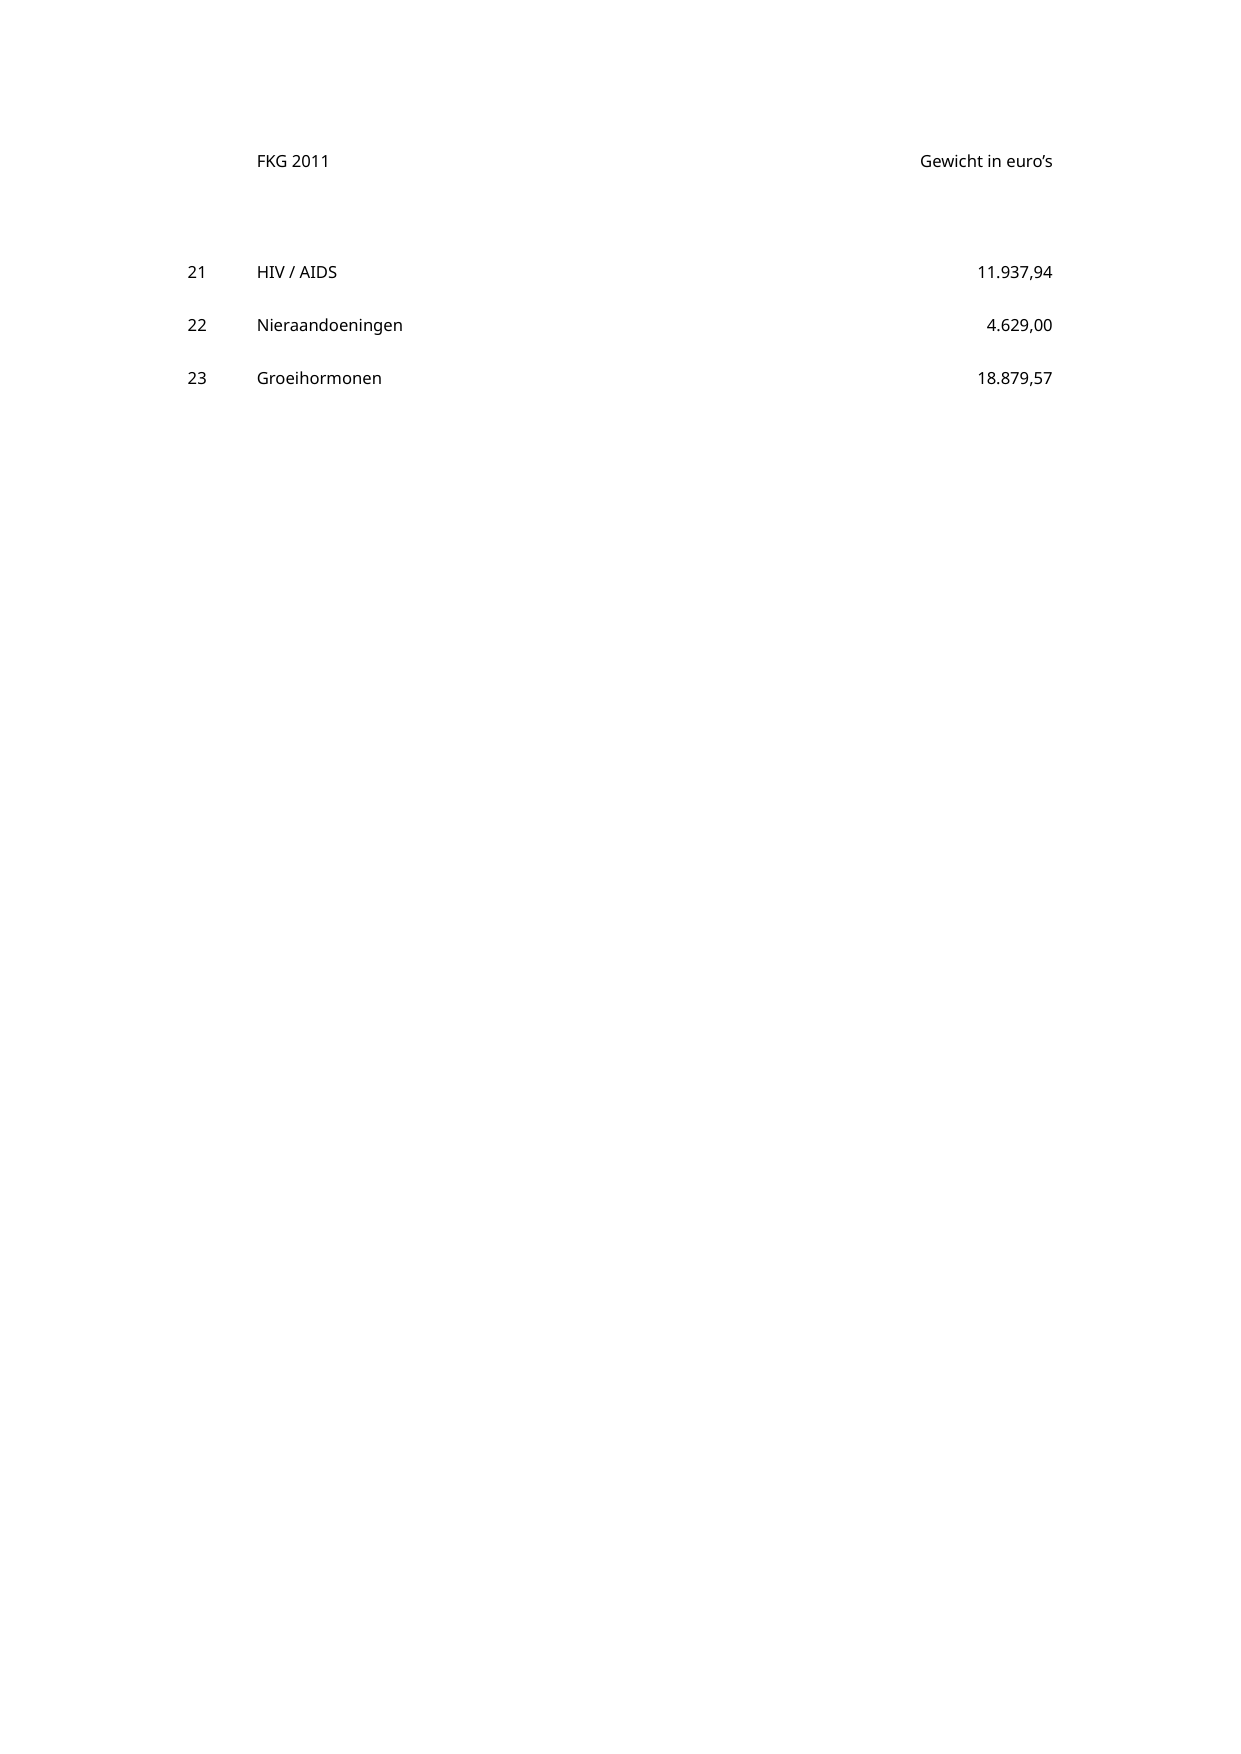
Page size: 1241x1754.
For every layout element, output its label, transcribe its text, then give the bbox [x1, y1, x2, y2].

table_cell [257, 209, 784, 261]
table_cell Groeihormonen [257, 367, 784, 419]
table_cell [188, 209, 257, 261]
table_cell HIV / AIDS [257, 261, 784, 314]
table_header FKG 2011 [257, 150, 784, 208]
table_header [188, 150, 257, 208]
table_cell Nieraandoeningen [257, 314, 784, 367]
table_header Gewicht in euro’s [784, 150, 1053, 208]
table_cell [784, 209, 1053, 261]
table_cell 11.937,94 [784, 261, 1053, 314]
table_cell 18.879,57 [784, 367, 1053, 419]
table_cell 23 [188, 367, 257, 419]
table_cell 4.629,00 [784, 314, 1053, 367]
table_cell 22 [188, 314, 257, 367]
table_cell 21 [188, 261, 257, 314]
